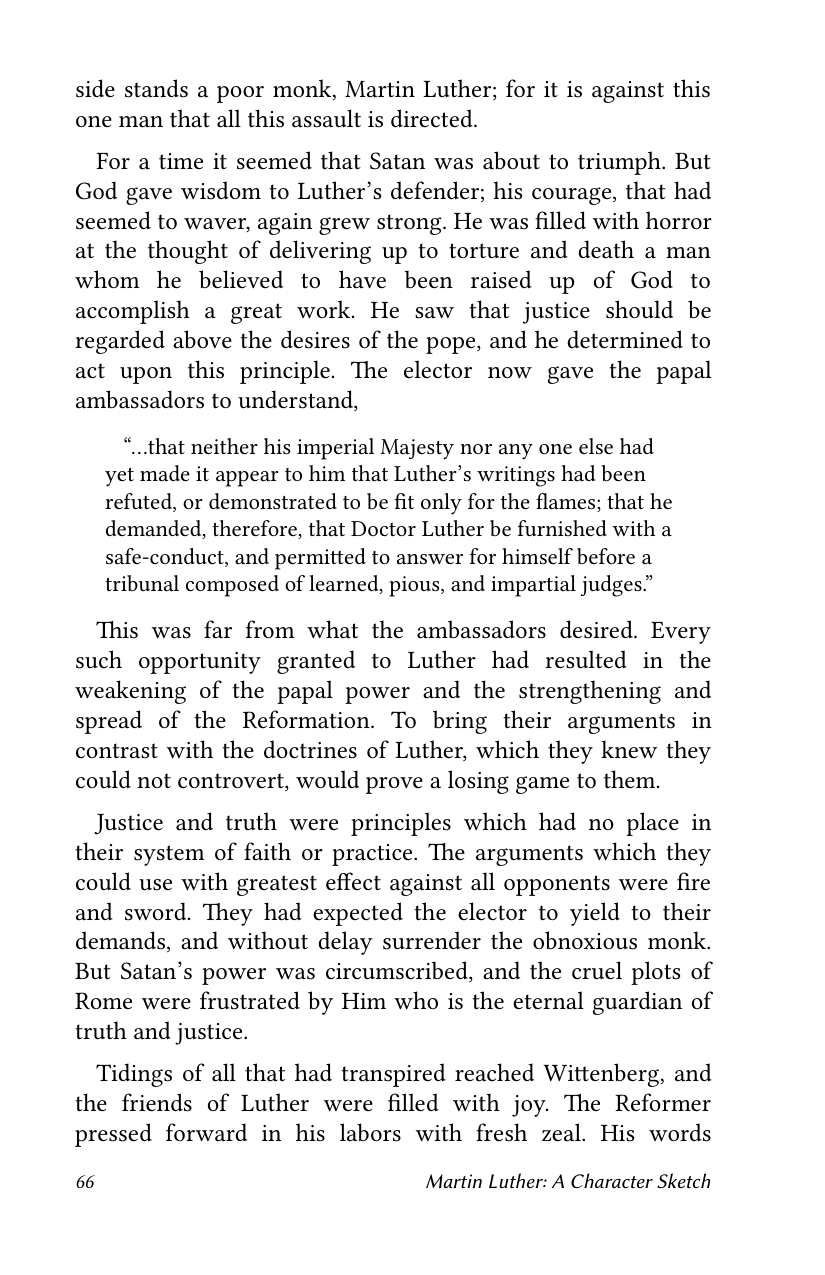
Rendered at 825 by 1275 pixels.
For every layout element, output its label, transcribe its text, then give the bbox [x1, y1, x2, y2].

text Justice and truth were principles which had no place in their system of faith or practice. The arguments which they could use with greatest effect against all opponents were fire and sword. They had expected the elector to yield to their demands, and without delay surrender the obnoxious monk. But Satan’s power was circumscribed, and the cruel plots of Rome were frustrated by Him who is the eternal guardian of truth and justice. [75, 808, 712, 1046]
text side stands a poor monk, Martin Luther; for it is against this one man that all this assault is directed. [75, 75, 712, 133]
text For a time it seemed that Satan was about to triumph. But God gave wisdom to Luther’s defender; his courage, that had seemed to waver, again grew strong. He was filled with horror at the thought of delivering up to torture and death a man whom he believed to have been raised up of God to accomplish a great work. He saw that justice should be regarded above the desires of the pope, and he determined to act upon this principle. The elector now gave the papal ambassadors to understand, [75, 147, 712, 414]
text “...that neither his imperial Majesty nor any one else had yet made it appear to him that Luther’s writings had been refuted, or demonstrated to be fit only for the flames; that he demanded, therefore, that Doctor Luther be furnished with a safe-conduct, and permitted to answer for himself before a tribunal composed of learned, pious, and impartial judges.” [105, 434, 682, 597]
text Tidings of all that had transpired reached Wittenberg, and the friends of Luther were filled with joy. The Reformer pressed forward in his labors with fresh zeal. His words [75, 1059, 712, 1147]
text This was far from what the ambassadors desired. Every such opportunity granted to Luther had resulted in the weakening of the papal power and the strengthening and spread of the Reformation. To bring their arguments in contrast with the doctrines of Luther, which they knew they could not controvert, would prove a losing game to them. [75, 616, 712, 794]
